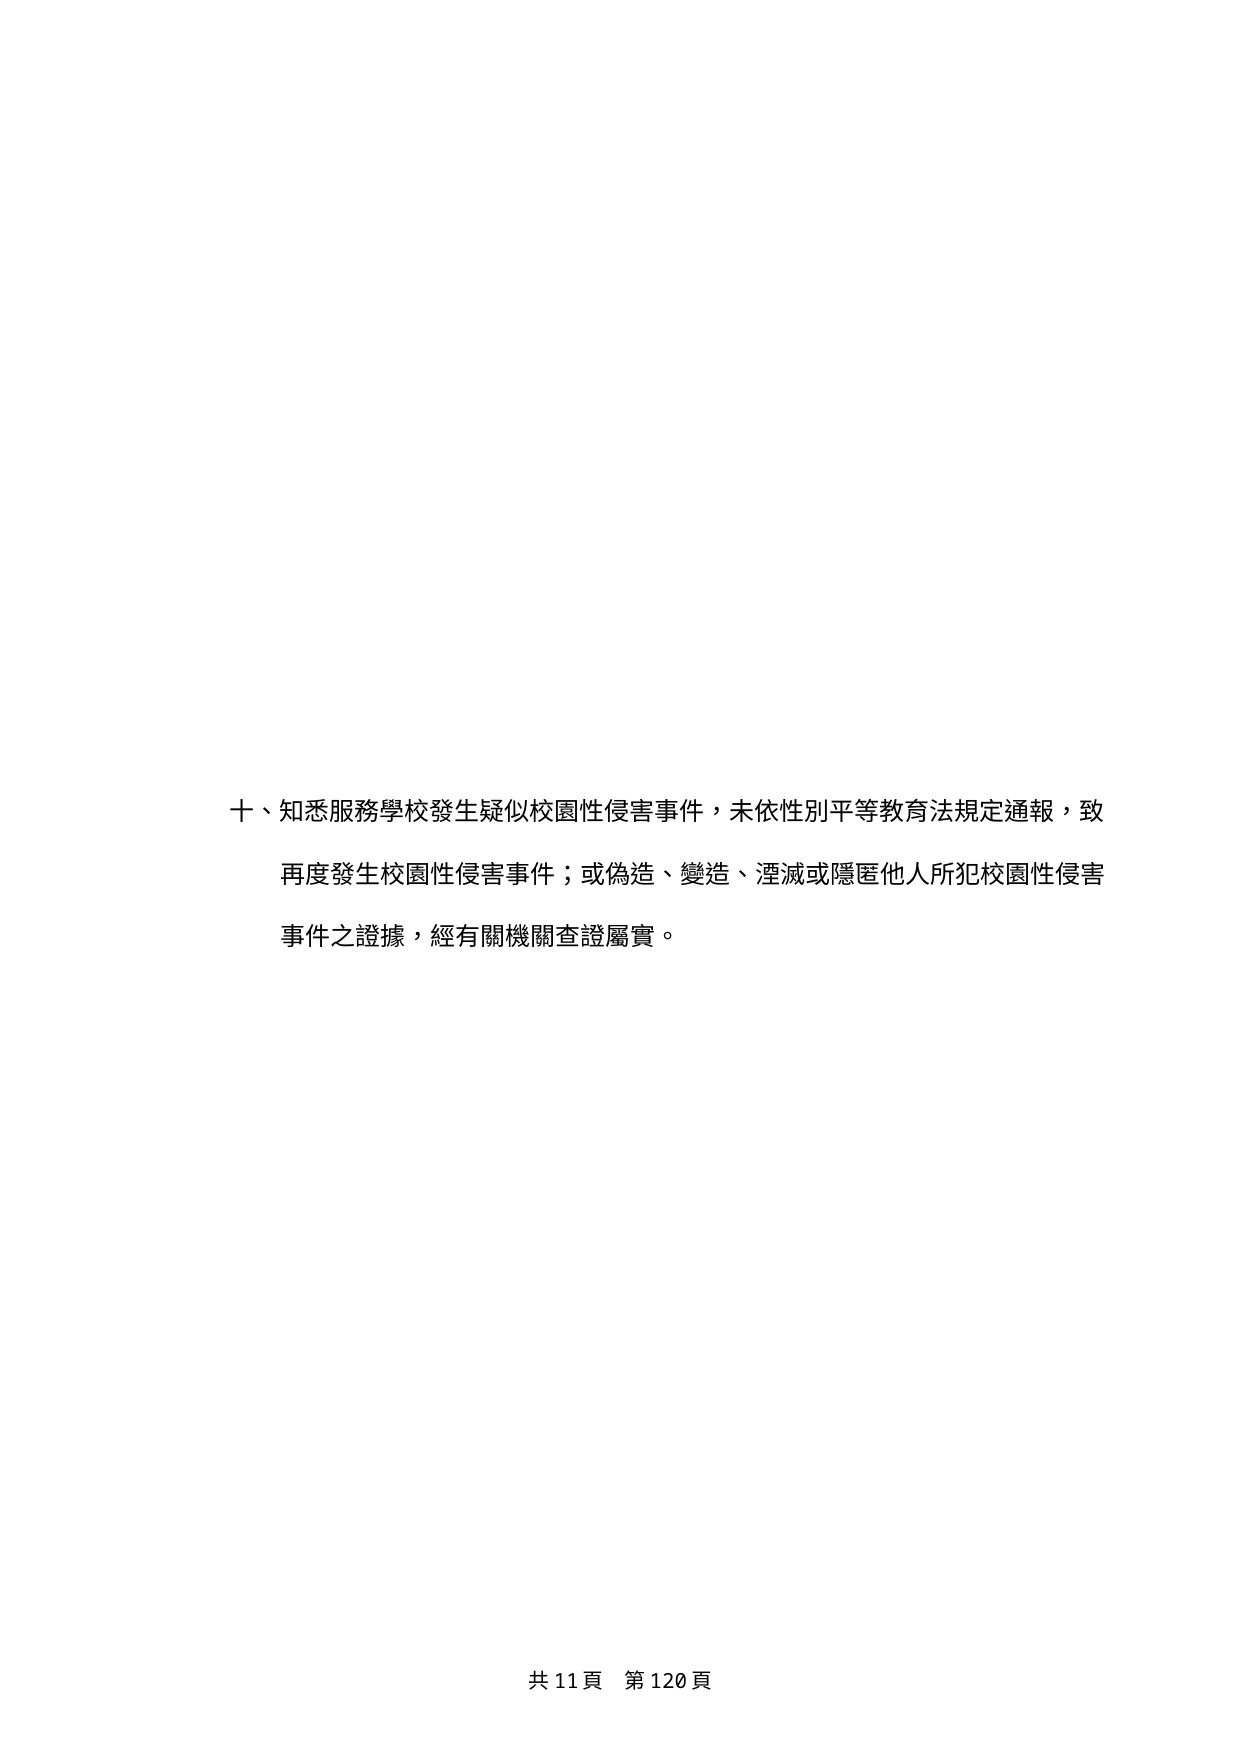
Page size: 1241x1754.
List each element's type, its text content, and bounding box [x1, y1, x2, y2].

text 十、知悉服務學校發生疑似校園性侵害事件，未依性別平等教育法規定通報，致再度發生校園性侵害事件；或偽造、變造、湮滅或隱匿他人所犯校園性侵害事件之證據，經有關機關查證屬實。 [229, 768, 1122, 956]
